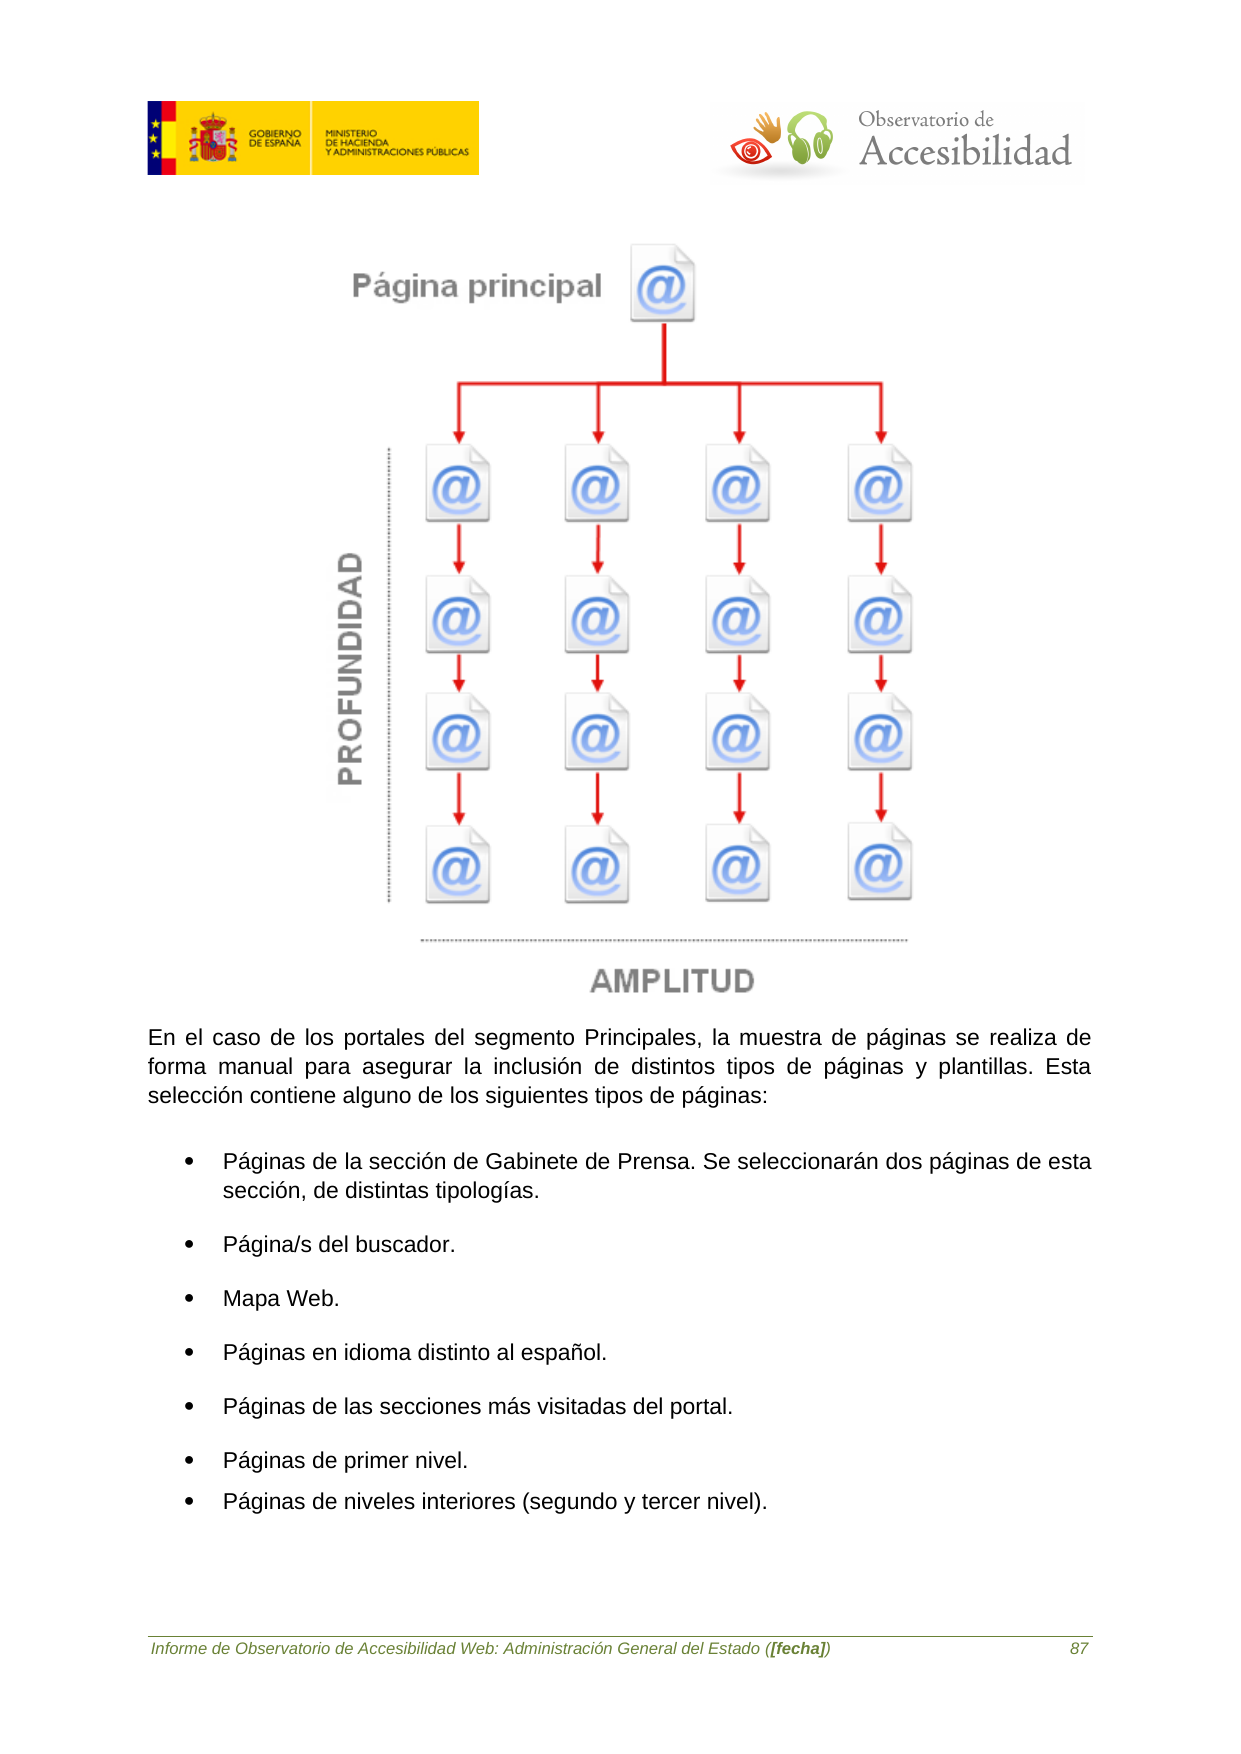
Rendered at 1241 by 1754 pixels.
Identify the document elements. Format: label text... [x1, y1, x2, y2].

list Páginas de niveles interiores (segundo y tercer nivel). [185, 1488, 1092, 1514]
list Páginas de las secciones más visitadas del portal. [185, 1393, 1092, 1419]
picture [710, 102, 1086, 185]
picture [293, 219, 948, 1024]
list Páginas de primer nivel. [185, 1447, 1092, 1473]
list Páginas de la sección de Gabinete de Prensa. Se seleccionarán dos páginas de esta sección, de distintas tipologías. [185, 1148, 1092, 1203]
list Página/s del buscador. [185, 1231, 1092, 1257]
picture [147, 101, 479, 175]
text En el caso de los portales del segmento Principales, la muestra de páginas se realiza de forma manual para asegurar la inclusión de distintos tipos de páginas y plantillas. Esta selección contiene alguno de los siguientes tipos de páginas: [148, 1024, 1092, 1108]
list Mapa Web. [185, 1285, 1092, 1311]
list Páginas en idioma distinto al español. [185, 1339, 1092, 1365]
